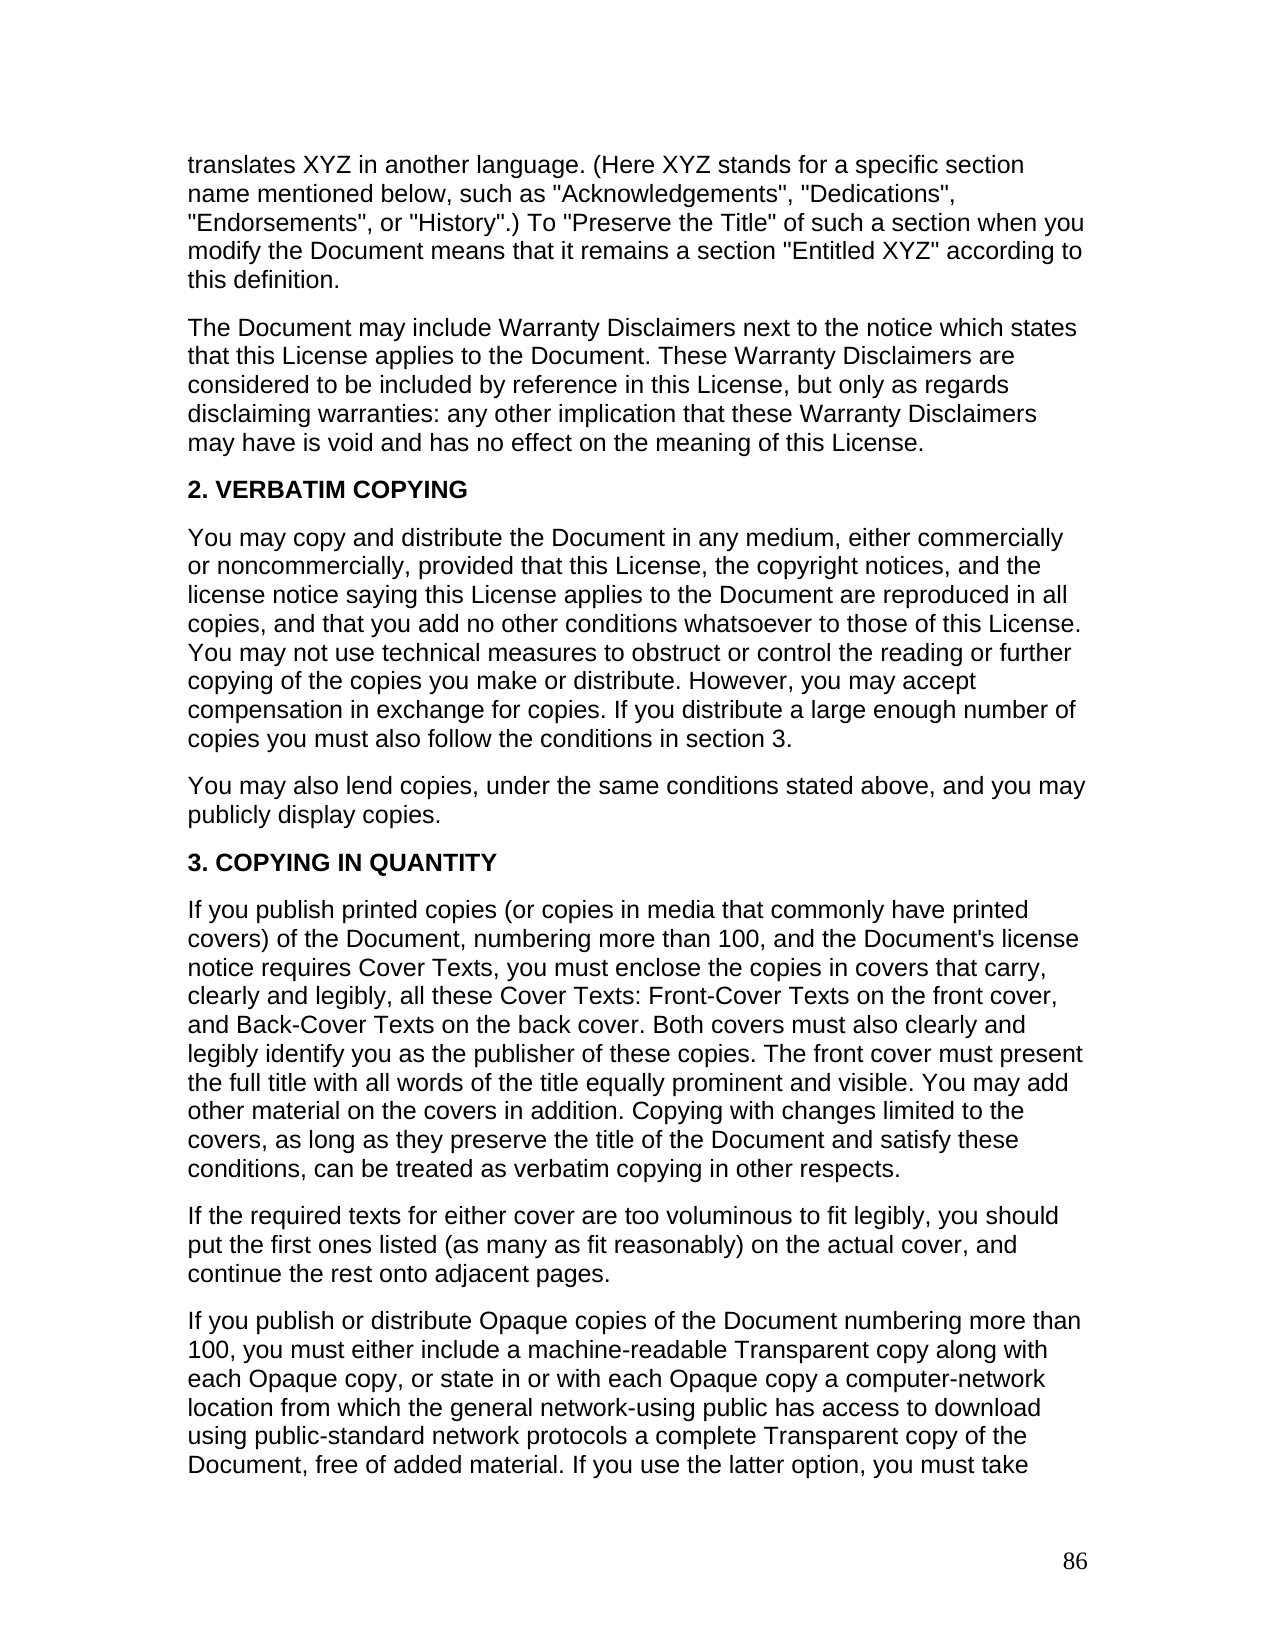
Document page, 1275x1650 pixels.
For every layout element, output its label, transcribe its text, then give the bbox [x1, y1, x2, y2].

text You may also lend copies, under the same conditions stated above, and you may publicly display copies. [187, 771, 1087, 829]
text You may copy and distribute the Document in any medium, either commercially or noncommercially, provided that this License, the copyright notices, and the license notice saying this License applies to the Document are reproduced in all copies, and that you add no other conditions whatsoever to those of this License. You may not use technical measures to obstruct or control the reading or further copying of the copies you make or distribute. However, you may accept compensation in exchange for copies. If you distribute a large enough number of copies you must also follow the conditions in section 3. [187, 522, 1087, 752]
text translates XYZ in another language. (Here XYZ stands for a specific section name mentioned below, such as "Acknowledgements", "Dedications", "Endorsements", or "History".) To "Preserve the Title" of such a section when you modify the Document means that it remains a section "Entitled XYZ" according to this definition. [187, 150, 1087, 294]
text If you publish printed copies (or copies in media that commonly have printed covers) of the Document, numbering more than 100, and the Document's license notice requires Cover Texts, you must enclose the copies in covers that carry, clearly and legibly, all these Cover Texts: Front-Cover Texts on the front cover, and Back-Cover Texts on the back cover. Both covers must also clearly and legibly identify you as the publisher of these copies. The front cover must present the full title with all words of the title equally prominent and visible. You may add other material on the covers in addition. Copying with changes limited to the covers, as long as they preserve the title of the Document and satisfy these conditions, can be treated as verbatim copying in other respects. [187, 895, 1087, 1182]
text 3. COPYING IN QUANTITY [187, 847, 1087, 876]
text The Document may include Warranty Disclaimers next to the notice which states that this License applies to the Document. These Warranty Disclaimers are considered to be included by reference in this License, but only as regards disclaiming warranties: any other implication that these Warranty Disclaimers may have is void and has no effect on the meaning of this License. [187, 312, 1087, 456]
text 2. VERBATIM COPYING [187, 475, 1087, 504]
text If you publish or distribute Opaque copies of the Document numbering more than 100, you must either include a machine-readable Transparent copy along with each Opaque copy, or state in or with each Opaque copy a computer-network location from which the general network-using public has access to download using public-standard network protocols a complete Transparent copy of the Document, free of added material. If you use the latter option, you must take [187, 1306, 1087, 1479]
text If the required texts for either cover are too voluminous to fit legibly, you should put the first ones listed (as many as fit reasonably) on the actual cover, and continue the rest onto adjacent pages. [187, 1201, 1087, 1287]
